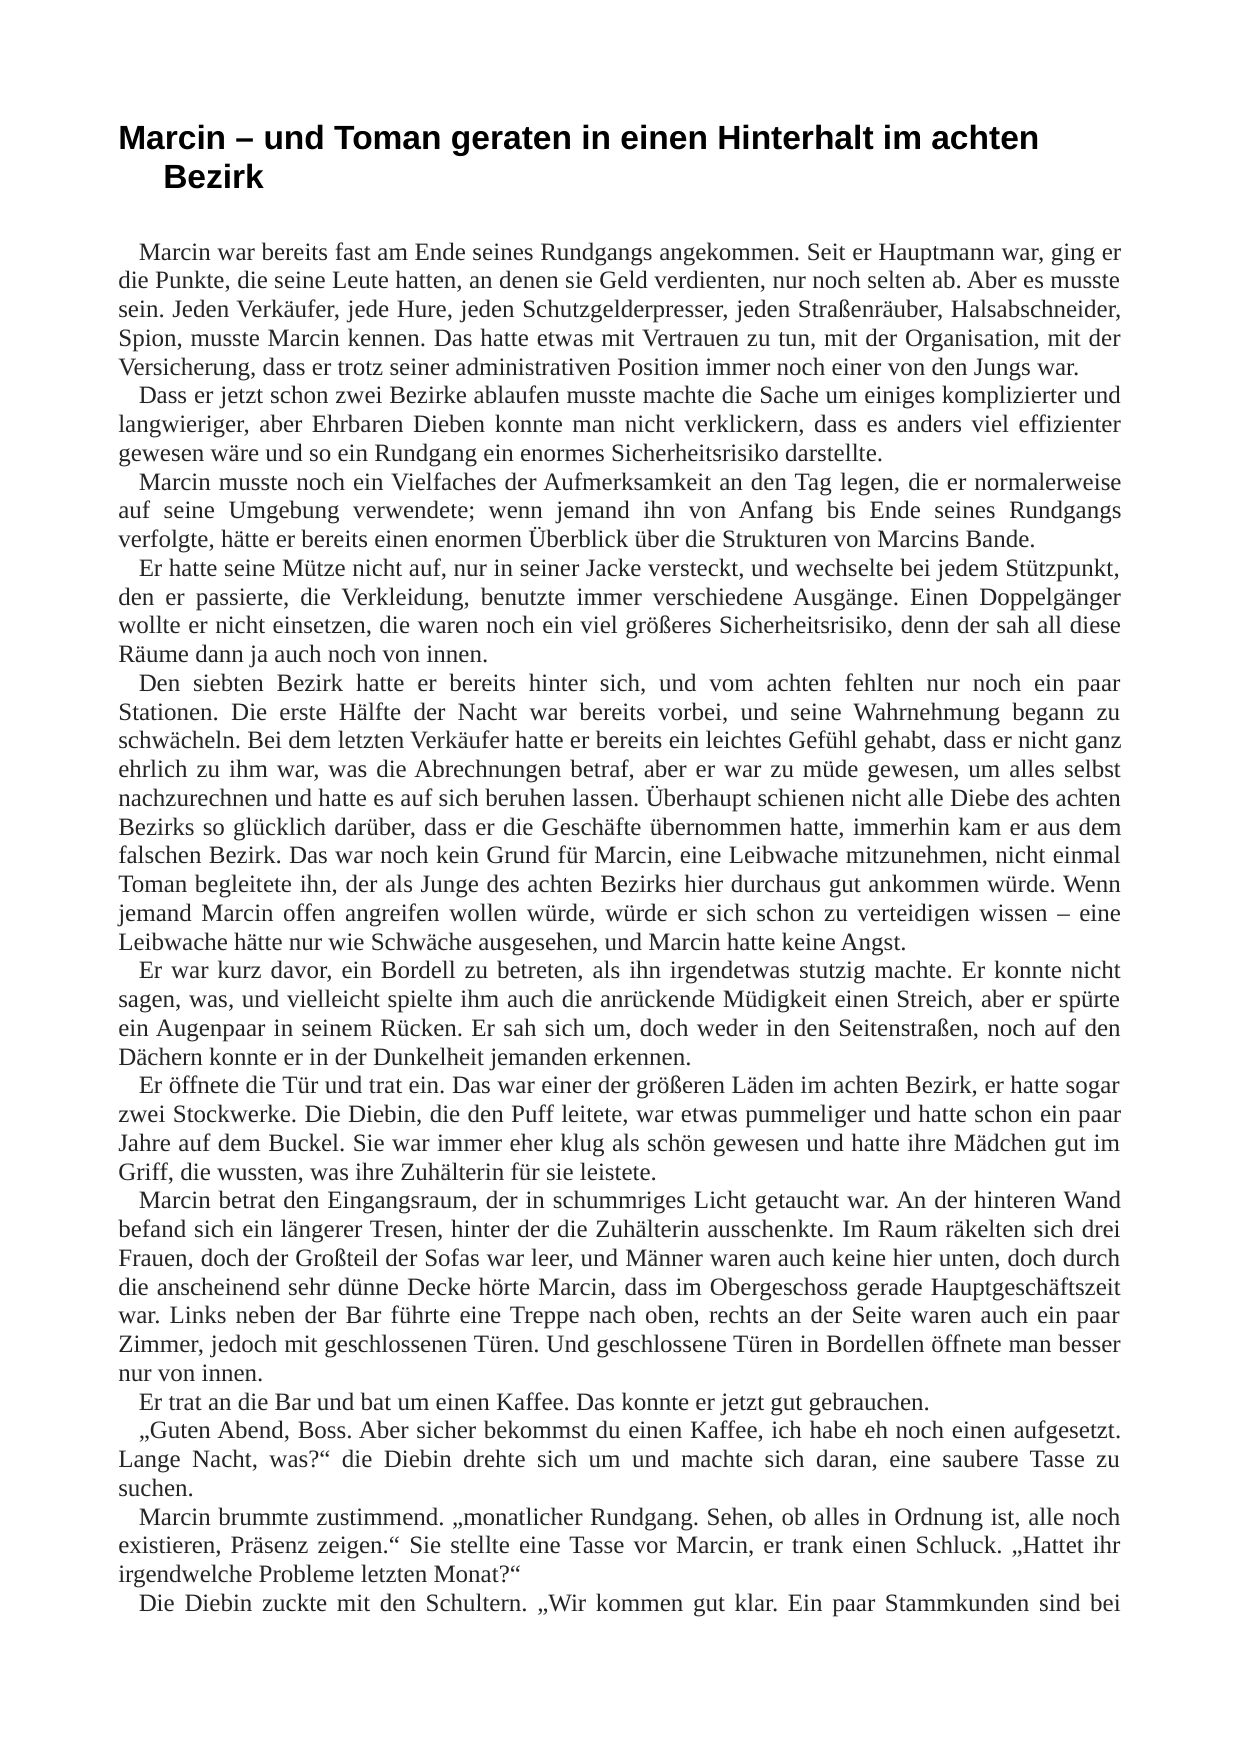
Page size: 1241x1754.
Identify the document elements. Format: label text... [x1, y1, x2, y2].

text Er hatte seine Mütze nicht auf, nur in seiner Jacke versteckt, und wechselte bei jedem Stützpunkt, den er passierte, die Verkleidung, benutzte immer verschiedene Ausgänge. Einen Doppelgänger wollte er nicht einsetzen, die waren noch ein viel größeres Sicherheitsrisiko, denn der sah all diese Räume dann ja auch noch von innen. [118, 553, 1122, 668]
subtitle Marcin – und Toman geraten in einen Hinterhalt im achten Bezirk [118, 118, 1122, 195]
text Er trat an die Bar und bat um einen Kaffee. Das konnte er jetzt gut gebrauchen. [118, 1387, 1122, 1415]
text Er öffnete die Tür und trat ein. Das war einer der größeren Läden im achten Bezirk, er hatte sogar zwei Stockwerke. Die Diebin, die den Puff leitete, war etwas pummeliger und hatte schon ein paar Jahre auf dem Buckel. Sie war immer eher klug als schön gewesen und hatte ihre Mädchen gut im Griff, die wussten, was ihre Zuhälterin für sie leistete. [118, 1070, 1122, 1185]
text Marcin brummte zustimmend. „monatlicher Rundgang. Sehen, ob alles in Ordnung ist, alle noch existieren, Präsenz zeigen.“ Sie stellte eine Tasse vor Marcin, er trank einen Schluck. „Hattet ihr irgendwelche Probleme letzten Monat?“ [118, 1502, 1122, 1588]
text Marcin musste noch ein Vielfaches der Aufmerksamkeit an den Tag legen, die er normalerweise auf seine Umgebung verwendete; wenn jemand ihn von Anfang bis Ende seines Rundgangs verfolgte, hätte er bereits einen enormen Überblick über die Strukturen von Marcins Bande. [118, 467, 1122, 553]
text Marcin betrat den Eingangsraum, der in schummriges Licht getaucht war. An der hinteren Wand befand sich ein längerer Tresen, hinter der die Zuhälterin ausschenkte. Im Raum räkelten sich drei Frauen, doch der Großteil der Sofas war leer, und Männer waren auch keine hier unten, doch durch die anscheinend sehr dünne Decke hörte Marcin, dass im Obergeschoss gerade Hauptgeschäftszeit war. Links neben der Bar führte eine Treppe nach oben, rechts an der Seite waren auch ein paar Zimmer, jedoch mit geschlossenen Türen. Und geschlossene Türen in Bordellen öffnete man besser nur von innen. [118, 1185, 1122, 1387]
text „Guten Abend, Boss. Aber sicher bekommst du einen Kaffee, ich habe eh noch einen aufgesetzt. Lange Nacht, was?“ die Diebin drehte sich um und machte sich daran, eine saubere Tasse zu suchen. [118, 1415, 1122, 1502]
text Den siebten Bezirk hatte er bereits hinter sich, und vom achten fehlten nur noch ein paar Stationen. Die erste Hälfte der Nacht war bereits vorbei, und seine Wahrnehmung begann zu schwächeln. Bei dem letzten Verkäufer hatte er bereits ein leichtes Gefühl gehabt, dass er nicht ganz ehrlich zu ihm war, was die Abrechnungen betraf, aber er war zu müde gewesen, um alles selbst nachzurechnen und hatte es auf sich beruhen lassen. Überhaupt schienen nicht alle Diebe des achten Bezirks so glücklich darüber, dass er die Geschäfte übernommen hatte, immerhin kam er aus dem falschen Bezirk. Das war noch kein Grund für Marcin, eine Leibwache mitzunehmen, nicht einmal Toman begleitete ihn, der als Junge des achten Bezirks hier durchaus gut ankommen würde. Wenn jemand Marcin offen angreifen wollen würde, würde er sich schon zu verteidigen wissen – eine Leibwache hätte nur wie Schwäche ausgesehen, und Marcin hatte keine Angst. [118, 668, 1122, 955]
text Marcin war bereits fast am Ende seines Rundgangs angekommen. Seit er Hauptmann war, ging er die Punkte, die seine Leute hatten, an denen sie Geld verdienten, nur noch selten ab. Aber es musste sein. Jeden Verkäufer, jede Hure, jeden Schutzgelderpresser, jeden Straßenräuber, Halsabschneider, Spion, musste Marcin kennen. Das hatte etwas mit Vertrauen zu tun, mit der Organisation, mit der Versicherung, dass er trotz seiner administrativen Position immer noch einer von den Jungs war. [118, 237, 1122, 380]
text Dass er jetzt schon zwei Bezirke ablaufen musste machte die Sache um einiges komplizierter und langwieriger, aber Ehrbaren Dieben konnte man nicht verklickern, dass es anders viel effizienter gewesen wäre und so ein Rundgang ein enormes Sicherheitsrisiko darstellte. [118, 380, 1122, 467]
text Die Diebin zuckte mit den Schultern. „Wir kommen gut klar. Ein paar Stammkunden sind bei [118, 1588, 1122, 1617]
text Er war kurz davor, ein Bordell zu betreten, als ihn irgendetwas stutzig machte. Er konnte nicht sagen, was, und vielleicht spielte ihm auch die anrückende Müdigkeit einen Streich, aber er spürte ein Augenpaar in seinem Rücken. Er sah sich um, doch weder in den Seitenstraßen, noch auf den Dächern konnte er in der Dunkelheit jemanden erkennen. [118, 955, 1122, 1070]
